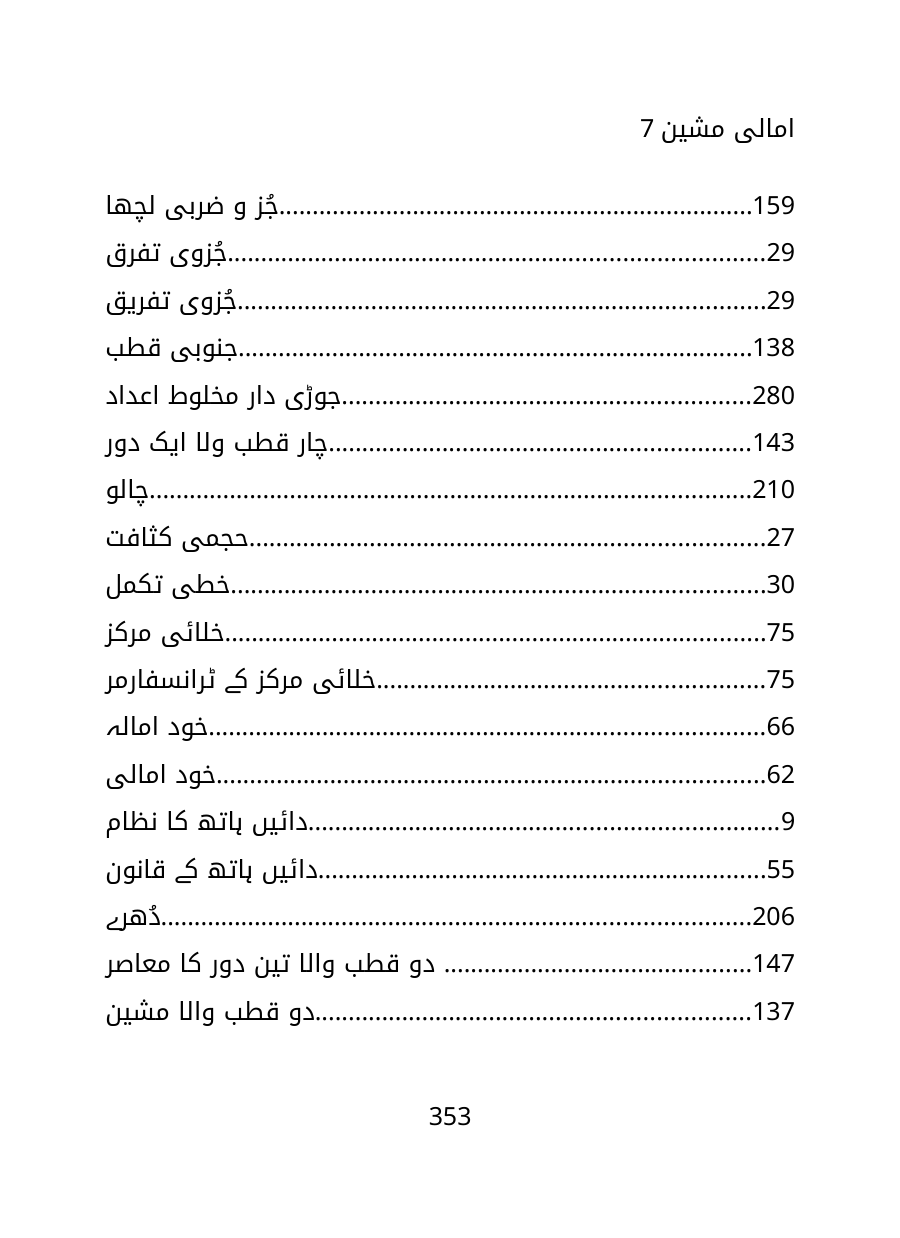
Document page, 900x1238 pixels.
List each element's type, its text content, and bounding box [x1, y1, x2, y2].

text جُزوی تفرق 29 [105, 230, 795, 277]
text خلائی مرکز کے ٹرانسفارمر 75 [105, 656, 795, 704]
text دو قطب والا تین دور کا معاصر 147 [105, 941, 795, 988]
text دُھرے 206 [105, 893, 795, 941]
text چار قطب ولا ایک دور 143 [105, 419, 795, 467]
text دائیں ہاتھ کے قانون 55 [105, 846, 795, 893]
text خود امالی 62 [105, 751, 795, 798]
text چالو 210 [105, 467, 795, 514]
text خطی تکمل 30 [105, 562, 795, 609]
text دائیں ہاتھ کا نظام 9 [105, 798, 795, 846]
text خلائی مرکز 75 [105, 609, 795, 656]
text جُزوی تفریق 29 [105, 277, 795, 324]
text جنوبی قطب 138 [105, 324, 795, 372]
text حجمی کثافت 27 [105, 514, 795, 562]
text جوڑی دار مخلوط اعداد 280 [105, 372, 795, 419]
text خود امالہ 66 [105, 704, 795, 751]
text دو قطب والا مشین 137 [105, 988, 795, 1036]
text جُز و ضربی لچھا 159 [105, 182, 795, 230]
